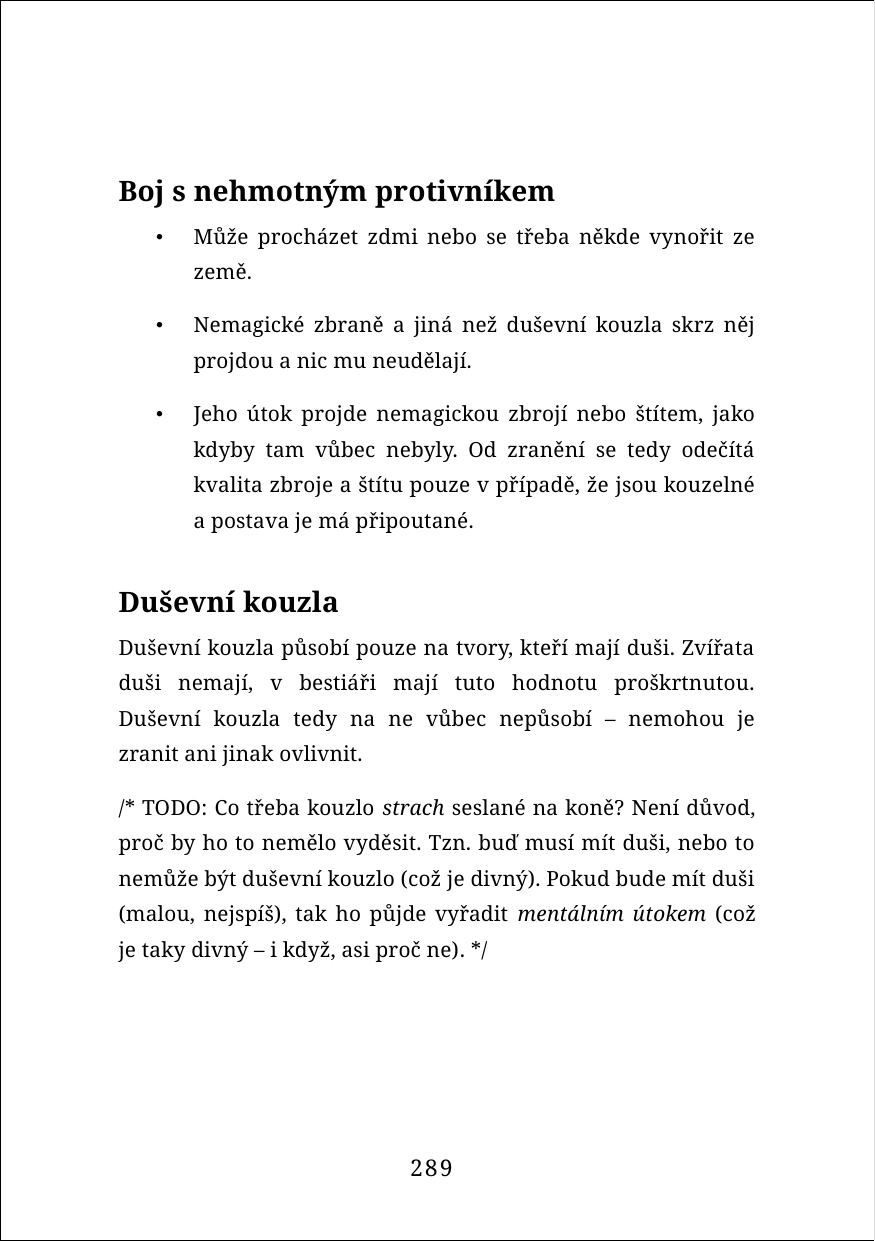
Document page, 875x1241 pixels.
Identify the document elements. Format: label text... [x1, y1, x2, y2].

subtitle Boj s nehmotným protivníkem [118, 172, 756, 210]
list Může procházet zdmi nebo se třeba někde vynořit ze země. [156, 222, 756, 286]
list Jeho útok projde nemagickou zbrojí nebo štítem, jako kdyby tam vůbec nebyly. Od zranění se tedy odečítá kvalita zbroje a štítu pouze v případě, že jsou kouzelné a postava je má připoutané. [156, 399, 756, 534]
list Nemagické zbraně a jiná než duševní kouzla skrz něj projdou a nic mu neudělají. [156, 311, 756, 374]
text /* TODO: Co třeba kouzlo strach seslané na koně? Není důvod, proč by ho to nemělo vyděsit. Tzn. buď musí mít duši, nebo to nemůže být duševní kouzlo (což je divný). Pokud bude mít duši (malou, nejspíš), tak ho půjde vyřadit mentálním útokem (což je taky divný – i když, asi proč ne). */ [118, 793, 756, 963]
subtitle Duševní kouzla [118, 583, 756, 621]
text Duševní kouzla působí pouze na tvory, kteří mají duši. Zvířata duši nemají, v bestiáři mají tuto hodnotu proškrtnutou. Duševní kouzla tedy na ne vůbec nepůsobí – nemohou je zranit ani jinak ovlivnit. [118, 633, 756, 768]
